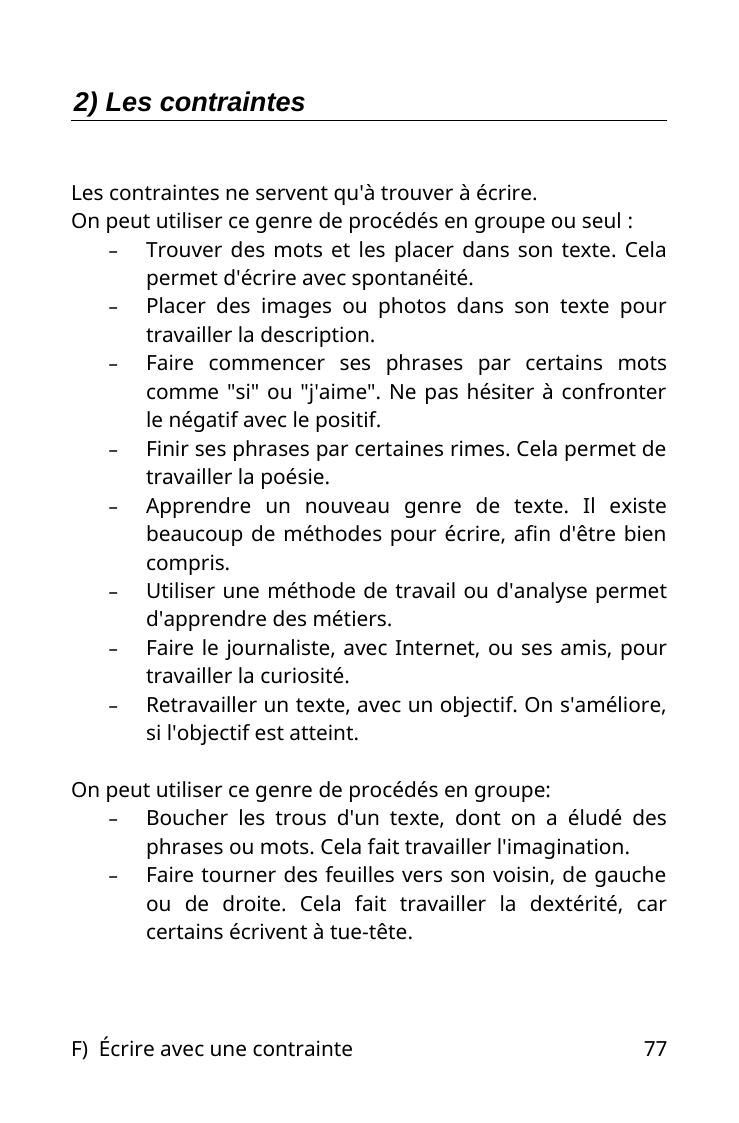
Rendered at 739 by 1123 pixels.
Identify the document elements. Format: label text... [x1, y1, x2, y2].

list Placer des images ou photos dans son texte pour travailler la description. [108, 292, 667, 348]
text On peut utiliser ce genre de procédés en groupe ou seul : [71, 206, 667, 235]
list Finir ses phrases par certaines rimes. Cela permet de travailler la poésie. [108, 434, 667, 491]
list Utiliser une méthode de travail ou d'analyse permet d'apprendre des métiers. [108, 576, 667, 633]
list Faire le journaliste, avec Internet, ou ses amis, pour travailler la curiosité. [108, 633, 667, 690]
list Retravailler un texte, avec un objectif. On s'améliore, si l'objectif est atteint. [108, 690, 667, 747]
list Boucher les trous d'un texte, dont on a éludé des phrases ou mots. Cela fait travailler l'imagination. [108, 803, 667, 860]
text Les contraintes ne servent qu'à trouver à écrire. [71, 178, 667, 206]
list Faire commencer ses phrases par certains mots comme "si" ou "j'aime". Ne pas hésiter à confronter le négatif avec le positif. [108, 348, 667, 434]
list Trouver des mots et les placer dans son texte. Cela permet d'écrire avec spontanéité. [108, 235, 667, 292]
text On peut utiliser ce genre de procédés en groupe: [71, 775, 667, 803]
subtitle Les contraintes [71, 84, 667, 120]
list Faire tourner des feuilles vers son voisin, de gauche ou de droite. Cela fait travailler la dextérité, car certains écrivent à tue-tête. [108, 860, 667, 946]
list Apprendre un nouveau genre de texte. Il existe beaucoup de méthodes pour écrire, afin d'être bien compris. [108, 491, 667, 576]
